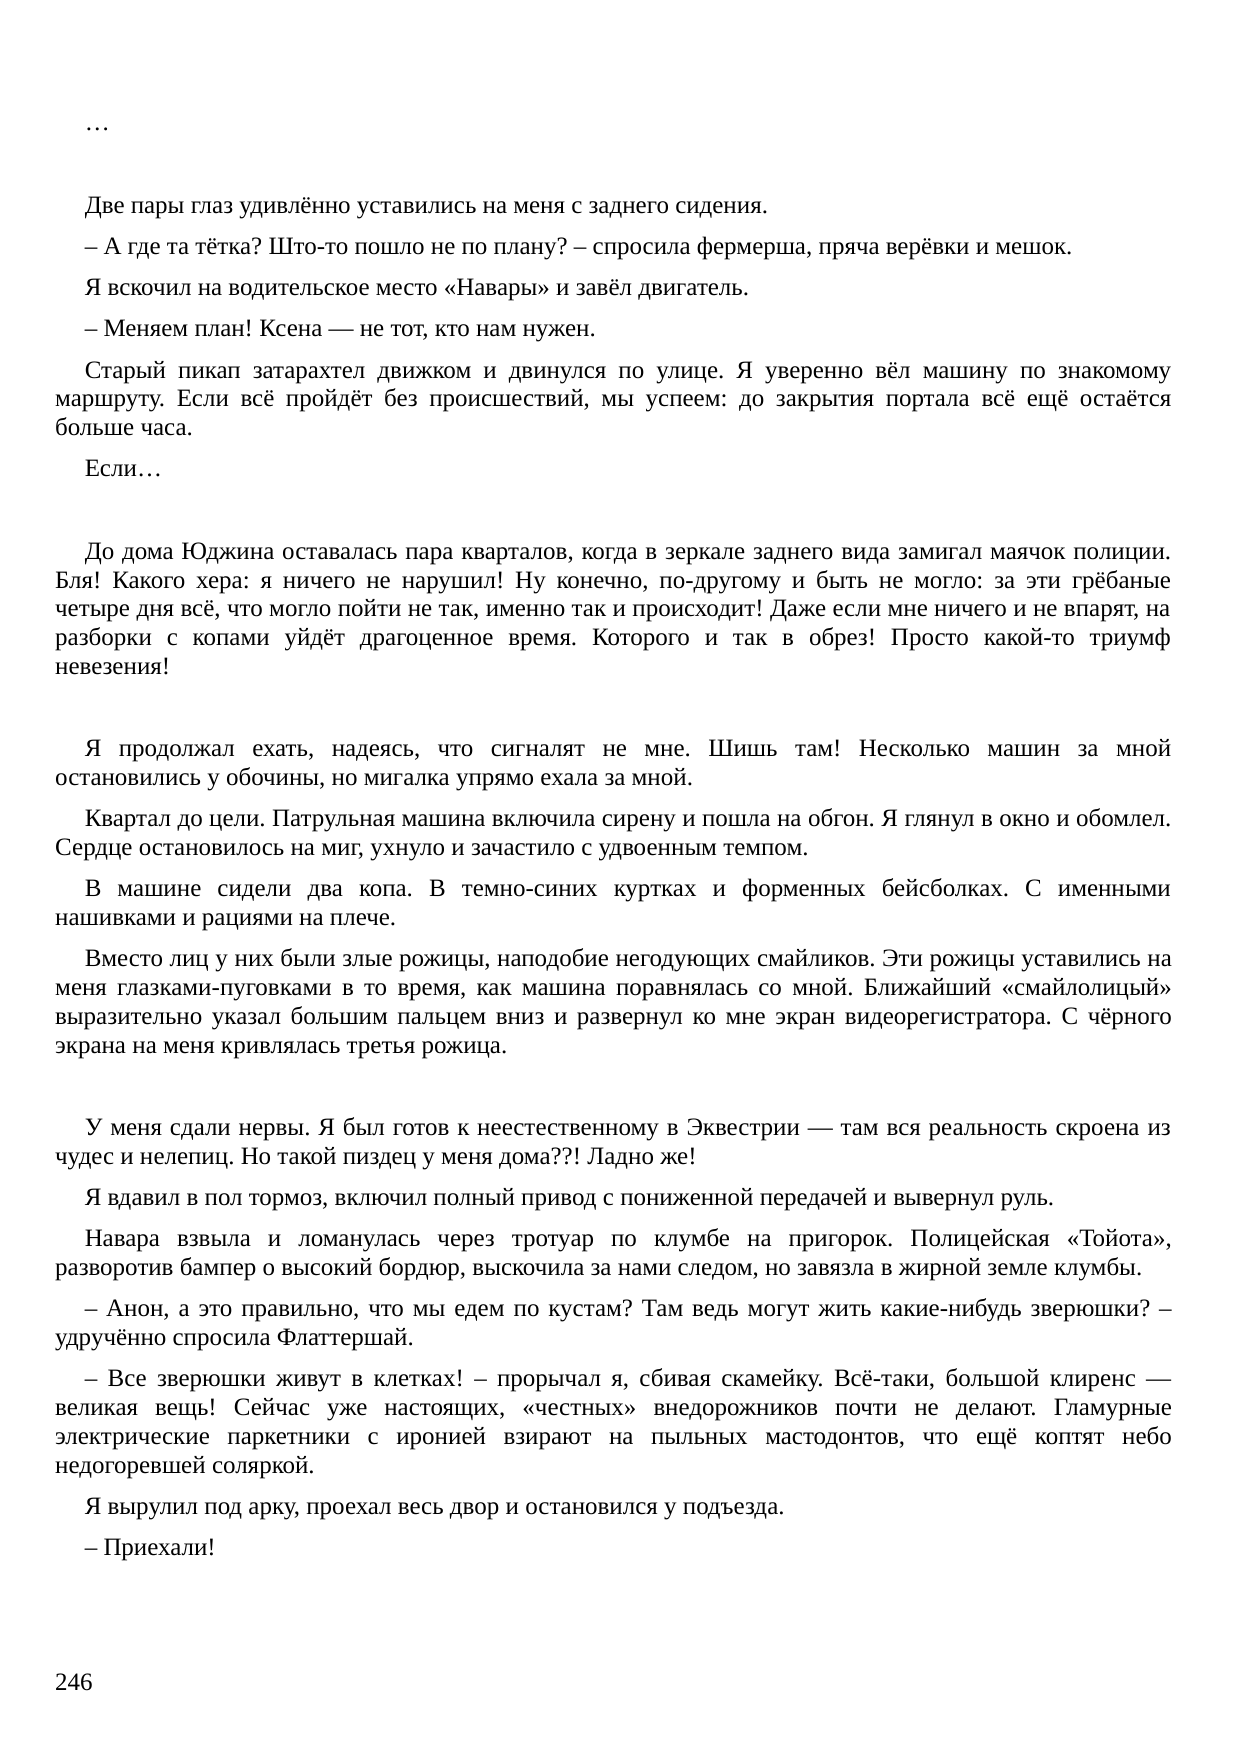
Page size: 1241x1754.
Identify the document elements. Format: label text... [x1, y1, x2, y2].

text … [55, 107, 1173, 136]
text В машине сидели два копа. В темно-синих куртках и форменных бейсболках. С именными нашивками и рациями на плече. [55, 873, 1173, 931]
text Я вскочил на водительское место «Навары» и завёл двигатель. [55, 272, 1173, 301]
text У меня сдали нервы. Я был готов к неестественному в Эквестрии — там вся реальность скроена из чудес и нелепиц. Но такой пиздец у меня дома??! Ладно же! [55, 1112, 1173, 1170]
text Если… [55, 453, 1173, 482]
text Старый пикап затарахтел движком и двинулся по улице. Я уверенно вёл машину по знакомому маршруту. Если всё пройдёт без происшествий, мы успеем: до закрытия портала всё ещё остаётся больше часа. [55, 355, 1173, 441]
text Я вырулил под арку, проехал весь двор и остановился у подъезда. [55, 1491, 1173, 1520]
text – Приехали! [55, 1532, 1173, 1561]
text Вместо лиц у них были злые рожицы, наподобие негодующих смайликов. Эти рожицы уставились на меня глазками-пуговками в то время, как машина поравнялась со мной. Ближайший «смайлолицый» выразительно указал большим пальцем вниз и развернул ко мне экран видеорегистратора. С чёрного экрана на меня кривлялась третья рожица. [55, 943, 1173, 1058]
text – Все зверюшки живут в клетках! – прорычал я, сбивая скамейку. Всё-таки, большой клиренс — великая вещь! Сейчас уже настоящих, «честных» внедорожников почти не делают. Гламурные электрические паркетники с иронией взирают на пыльных мастодонтов, что ещё коптят небо недогоревшей соляркой. [55, 1363, 1173, 1478]
text Квартал до цели. Патрульная машина включила сирену и пошла на обгон. Я глянул в окно и обомлел. Сердце остановилось на миг, ухнуло и зачастило с удвоенным темпом. [55, 803, 1173, 861]
text Две пары глаз удивлённо уставились на меня с заднего сидения. [55, 190, 1173, 218]
text До дома Юджина оставалась пара кварталов, когда в зеркале заднего вида замигал маячок полиции. Бля! Какого хера: я ничего не нарушил! Ну конечно, по-другому и быть не могло: за эти грёбаные четыре дня всё, что могло пойти не так, именно так и происходит! Даже если мне ничего и не впарят, на разборки с копами уйдёт драгоценное время. Которого и так в обрез! Просто какой-то триумф невезения! [55, 536, 1173, 680]
text – Анон, а это правильно, что мы едем по кустам? Там ведь могут жить какие-нибудь зверюшки? – удручённо спросила Флаттершай. [55, 1293, 1173, 1351]
text Я вдавил в пол тормоз, включил полный привод с пониженной передачей и вывернул руль. [55, 1182, 1173, 1211]
text – А где та тётка? Што-то пошло не по плану? – спросила фермерша, пряча верёвки и мешок. [55, 231, 1173, 260]
text Я продолжал ехать, надеясь, что сигналят не мне. Шишь там! Несколько машин за мной остановились у обочины, но мигалка упрямо ехала за мной. [55, 733, 1173, 791]
text Навара взвыла и ломанулась через тротуар по клумбе на пригорок. Полицейская «Тойота», разворотив бампер о высокий бордюр, выскочила за нами следом, но завязла в жирной земле клумбы. [55, 1223, 1173, 1281]
text – Меняем план! Ксена — не тот, кто нам нужен. [55, 313, 1173, 342]
